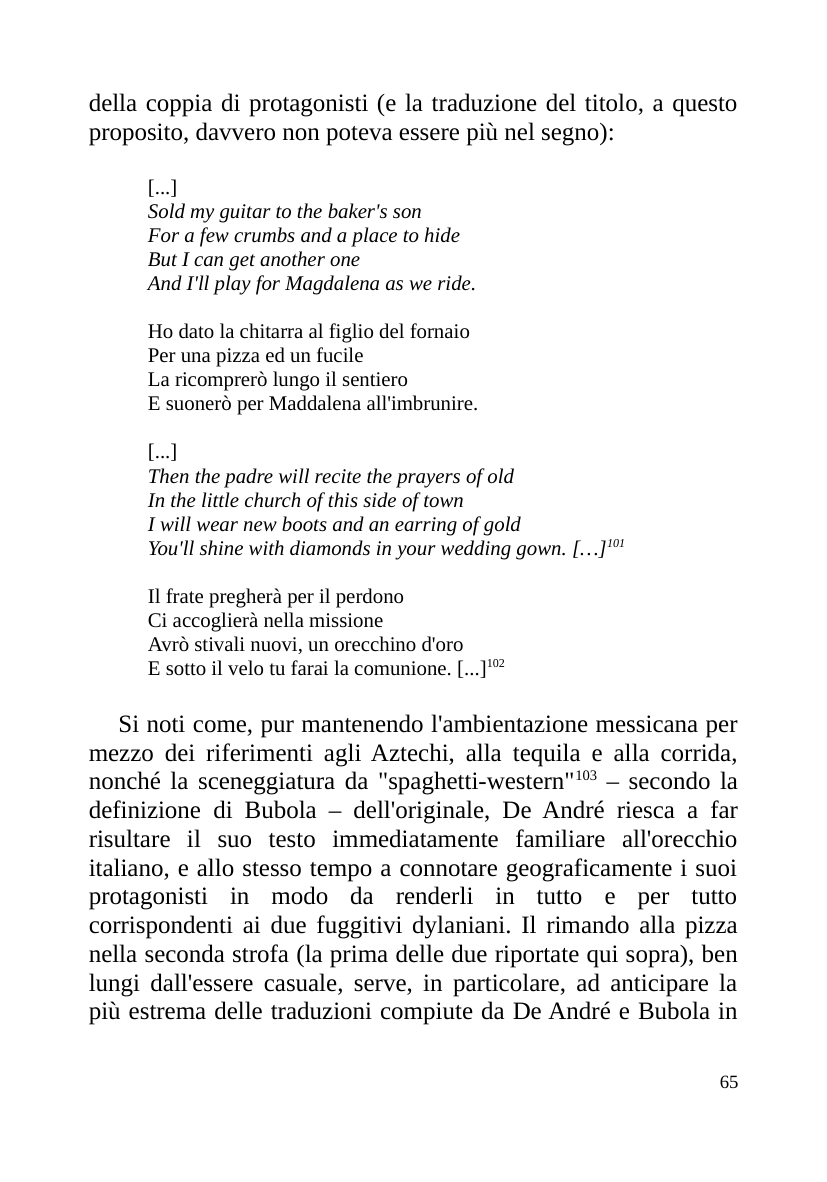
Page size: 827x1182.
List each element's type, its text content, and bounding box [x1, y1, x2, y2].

text della coppia di protagonisti (e la traduzione del titolo, a questo proposito, davvero non poteva essere più nel segno): [88, 88, 738, 146]
text Avrò stivali nuovi, un orecchino d'oro [148, 632, 679, 656]
text Per una pizza ed un fucile [148, 343, 679, 367]
text La ricomprerò lungo il sentiero [148, 367, 679, 391]
text [...] [148, 439, 679, 463]
text In the little church of this side of town [148, 488, 679, 512]
text You'll shine with diamonds in your wedding gown. […] [148, 536, 679, 560]
text Il frate pregherà per il perdono [148, 584, 679, 608]
text E suonerò per Maddalena all'imbrunire. [148, 391, 679, 415]
text And I'll play for Magdalena as we ride. [148, 271, 679, 295]
text Ci accoglierà nella missione [148, 608, 679, 632]
text But I can get another one [148, 247, 679, 271]
text Sold my guitar to the baker's son [148, 199, 679, 223]
text I will wear new boots and an earring of gold [148, 512, 679, 536]
text [...] [148, 175, 679, 199]
text Ho dato la chitarra al figlio del fornaio [148, 319, 679, 343]
text Si noti come, pur mantenendo l'ambientazione messicana per mezzo dei riferimenti agli Aztechi, alla tequila e alla corrida, nonché la sceneggiatura da "spaghetti-western" – secondo la definizione di Bubola – dell'originale, De André riesca a far risultare il suo testo immediatamente familiare all'orecchio italiano, e allo stesso tempo a connotare geograficamente i suoi protagonisti in modo da renderli in tutto e per tutto corrispondenti ai due fuggitivi dylaniani. Il rimando alla pizza nella seconda strofa (la prima delle due riportate qui sopra), ben lungi dall'essere casuale, serve, in particolare, ad anticipare la più estrema delle traduzioni compiute da De André e Bubola in [88, 709, 738, 1025]
text E sotto il velo tu farai la comunione. [...] [148, 656, 679, 680]
text For a few crumbs and a place to hide [148, 223, 679, 247]
text Then the padre will recite the prayers of old [148, 463, 679, 488]
